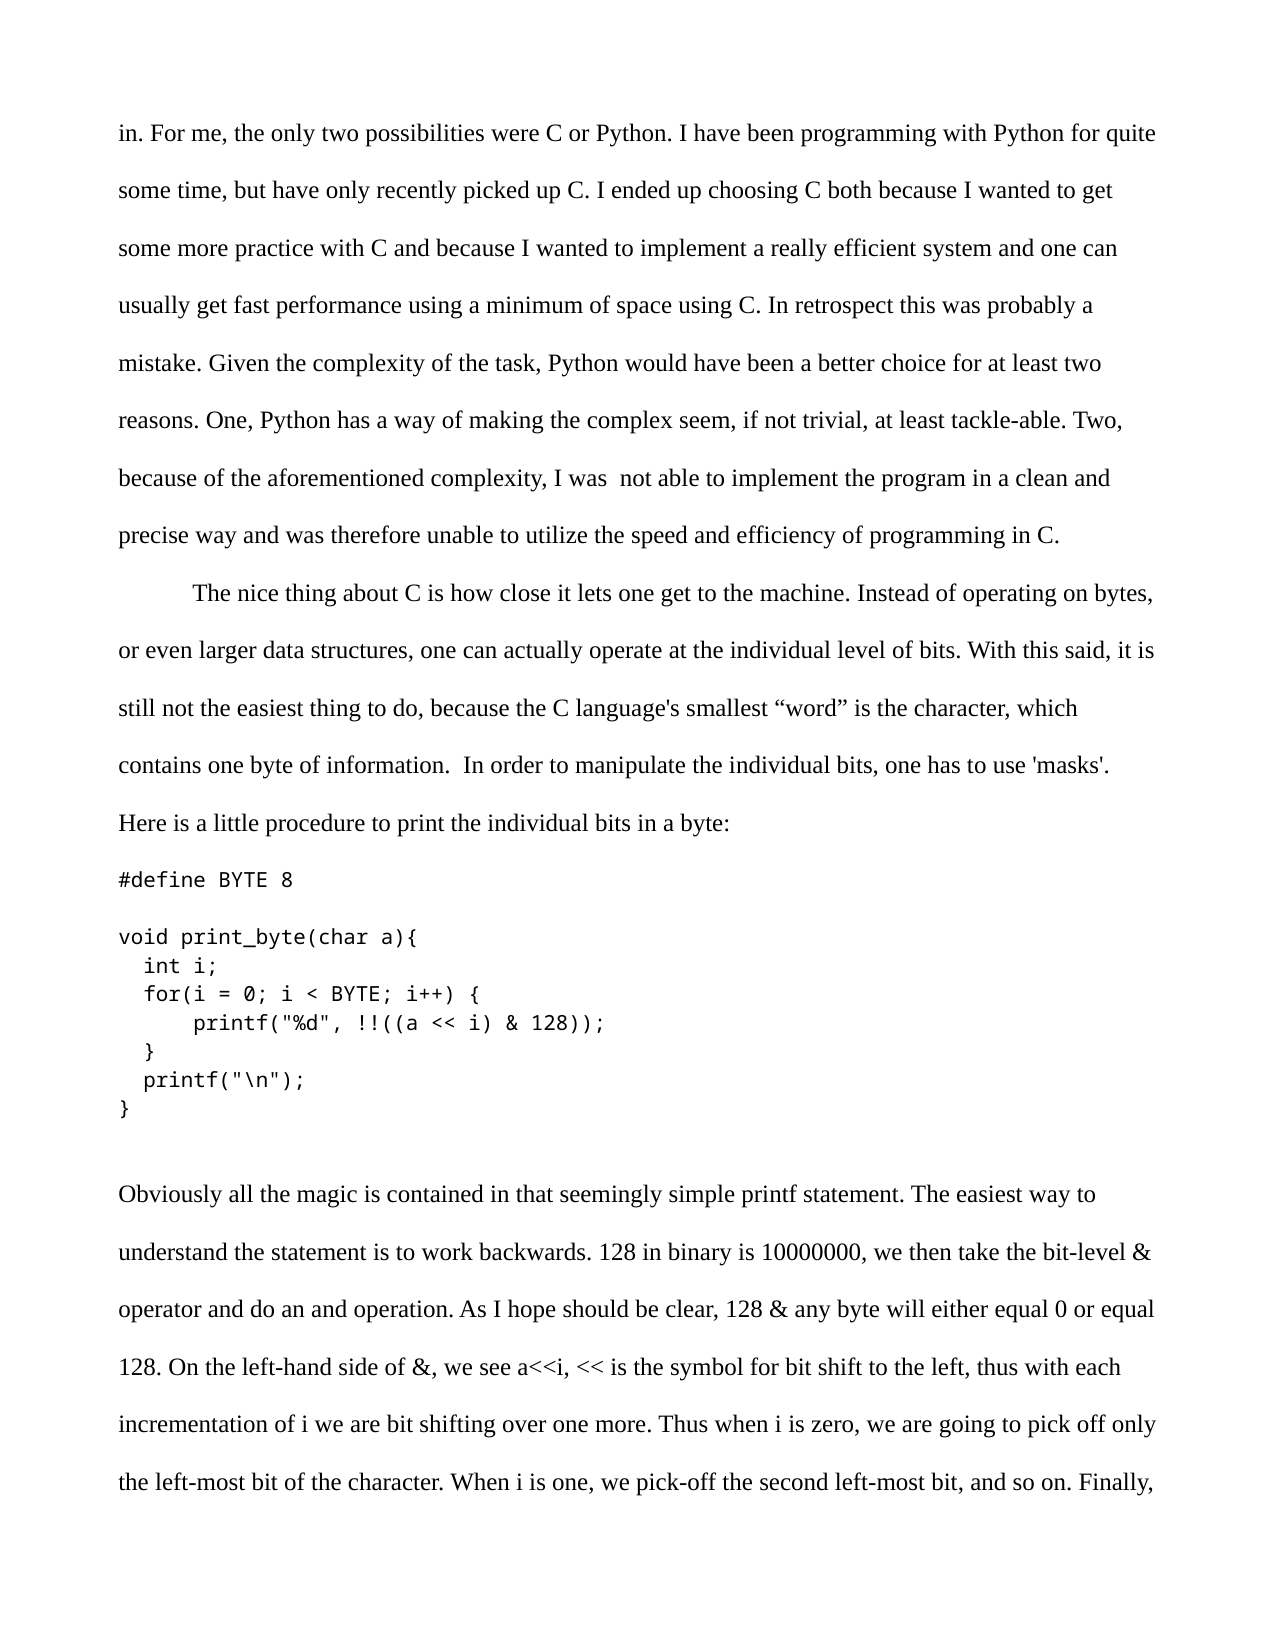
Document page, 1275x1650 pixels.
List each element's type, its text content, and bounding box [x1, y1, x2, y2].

text void print_byte(char a){ [118, 922, 1157, 951]
text Obviously all the magic is contained in that seemingly simple printf statement. The easiest way to understand the statement is to work backwards. 128 in binary is 10000000, we then take the bit-level & operator and do an and operation. As I hope should be clear, 128 & any byte will either equal 0 or equal 128. On the left-hand side of &, we see a<<i, << is the symbol for bit shift to the left, thus with each incrementation of i we are bit shifting over one more. Thus when i is zero, we are going to pick off only the left-most bit of the character. When i is one, we pick-off the second left-most bit, and so on. Finally, [118, 1179, 1157, 1495]
text printf("%d", !!((a << i) & 128)); [118, 1008, 1157, 1036]
text in. For me, the only two possibilities were C or Python. I have been programming with Python for quite some time, but have only recently picked up C. I ended up choosing C both because I wanted to get some more practice with C and because I wanted to implement a really efficient system and one can usually get fast performance using a minimum of space using C. In retrospect this was probably a mistake. Given the complexity of the task, Python would have been a better choice for at least two reasons. One, Python has a way of making the complex seem, if not trivial, at least tackle-able. Two, because of the aforementioned complexity, I was not able to implement the program in a clean and precise way and was therefore unable to utilize the speed and efficiency of programming in C. [118, 118, 1157, 549]
text printf("\n"); [118, 1065, 1157, 1093]
text #define BYTE 8 [118, 866, 1157, 894]
text The nice thing about C is how close it lets one get to the machine. Instead of operating on bytes, or even larger data structures, one can actually operate at the individual level of bits. With this said, it is still not the easiest thing to do, because the C language's smallest “word” is the character, which contains one byte of information. In order to manipulate the individual bits, one has to use 'masks'. Here is a little procedure to print the individual bits in a byte: [118, 578, 1157, 837]
text for(i = 0; i < BYTE; i++) { [118, 979, 1157, 1008]
text } [118, 1093, 1157, 1122]
text } [118, 1036, 1157, 1065]
text int i; [118, 951, 1157, 979]
